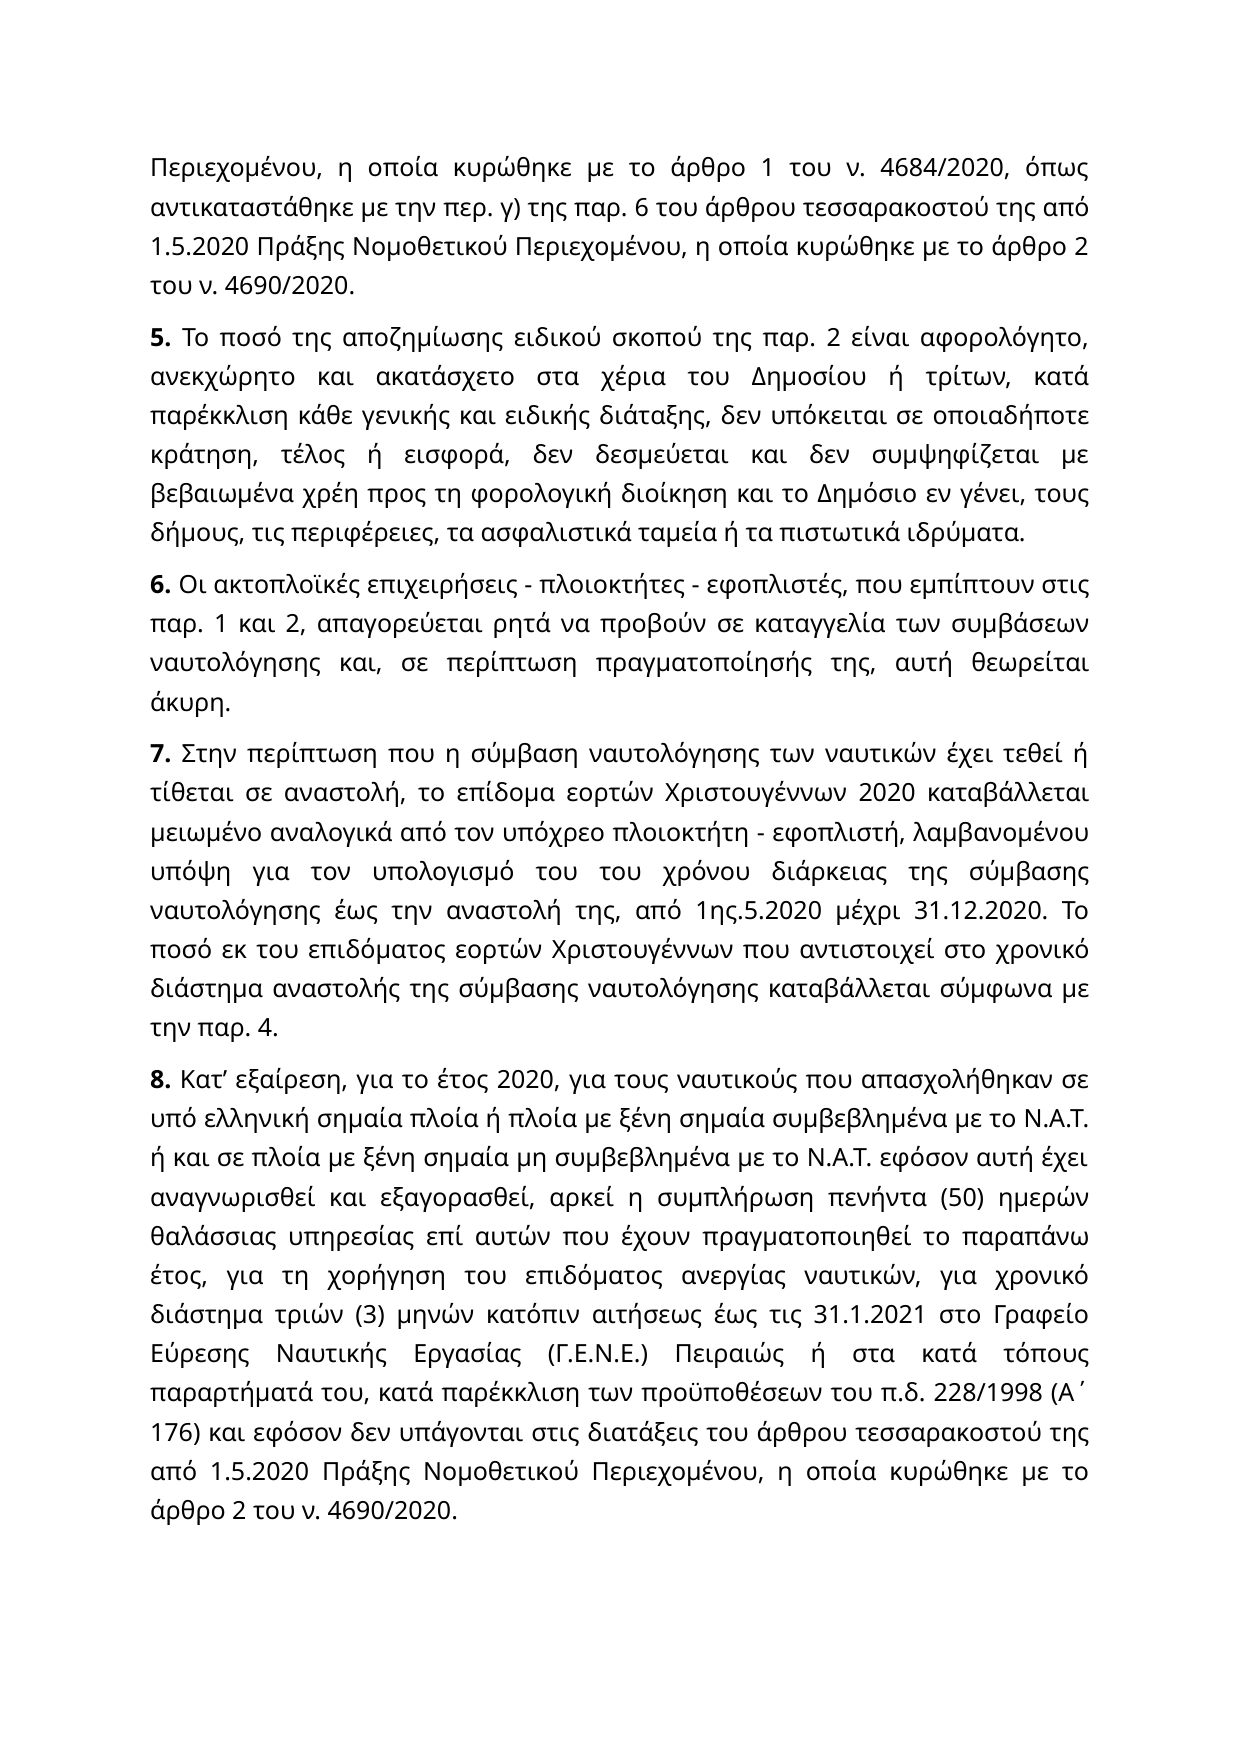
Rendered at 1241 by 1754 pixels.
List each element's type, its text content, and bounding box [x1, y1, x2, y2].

text 7. Στην περίπτωση που η σύμβαση ναυτολόγησης των ναυτικών έχει τεθεί ή τίθεται σε αναστολή, το επίδομα εορτών Χριστουγέννων 2020 καταβάλλεται μειωμένο αναλογικά από τον υπόχρεο πλοιοκτήτη - εφοπλιστή, λαμβανομένου υπόψη για τον υπολογισμό του του χρόνου διάρκειας της σύμβασης ναυτολόγησης έως την αναστολή της, από 1ης.5.2020 μέχρι 31.12.2020. Το ποσό εκ του επιδόματος εορτών Χριστουγέννων που αντιστοιχεί στο χρονικό διάστημα αναστολής της σύμβασης ναυτολόγησης καταβάλλεται σύμφωνα με την παρ. 4. [150, 736, 1090, 1044]
text 8. Κατ’ εξαίρεση, για το έτος 2020, για τους ναυτικούς που απασχολήθηκαν σε υπό ελληνική σημαία πλοία ή πλοία με ξένη σημαία συμβεβλημένα με το Ν.Α.Τ. ή και σε πλοία με ξένη σημαία μη συμβεβλημένα με το Ν.Α.Τ. εφόσον αυτή έχει αναγνωρισθεί και εξαγορασθεί, αρκεί η συμπλήρωση πενήντα (50) ημερών θαλάσσιας υπηρεσίας επί αυτών που έχουν πραγματοποιηθεί το παραπάνω έτος, για τη χορήγηση του επιδόματος ανεργίας ναυτικών, για χρονικό διάστημα τριών (3) μηνών κατόπιν αιτήσεως έως τις 31.1.2021 στο Γραφείο Εύρεσης Ναυτικής Εργασίας (Γ.Ε.Ν.Ε.) Πειραιώς ή στα κατά τόπους παραρτήματά του, κατά παρέκκλιση των προϋποθέσεων του π.δ. 228/1998 (Α΄ 176) και εφόσον δεν υπάγονται στις διατάξεις του άρθρου τεσσαρακοστού της από 1.5.2020 Πράξης Νομοθετικού Περιεχομένου, η οποία κυρώθηκε με το άρθρο 2 του ν. 4690/2020. [150, 1062, 1090, 1527]
text 6. Οι ακτοπλοϊκές επιχειρήσεις - πλοιοκτήτες - εφοπλιστές, που εμπίπτουν στις παρ. 1 και 2, απαγορεύεται ρητά να προβούν σε καταγγελία των συμβάσεων ναυτολόγησης και, σε περίπτωση πραγματοποίησής της, αυτή θεωρείται άκυρη. [150, 567, 1090, 718]
text Περιεχομένου, η οποία κυρώθηκε με το άρθρο 1 του ν. 4684/2020, όπως αντικαταστάθηκε με την περ. γ) της παρ. 6 του άρθρου τεσσαρακοστού της από 1.5.2020 Πράξης Νομοθετικού Περιεχομένου, η οποία κυρώθηκε με το άρθρο 2 του ν. 4690/2020. [150, 150, 1090, 302]
text 5. Το ποσό της αποζημίωσης ειδικού σκοπού της παρ. 2 είναι αφορολόγητο, ανεκχώρητο και ακατάσχετο στα χέρια του Δημοσίου ή τρίτων, κατά παρέκκλιση κάθε γενικής και ειδικής διάταξης, δεν υπόκειται σε οποιαδήποτε κράτηση, τέλος ή εισφορά, δεν δεσμεύεται και δεν συμψηφίζεται με βεβαιωμένα χρέη προς τη φορολογική διοίκηση και το Δημόσιο εν γένει, τους δήμους, τις περιφέρειες, τα ασφαλιστικά ταμεία ή τα πιστωτικά ιδρύματα. [150, 319, 1090, 549]
